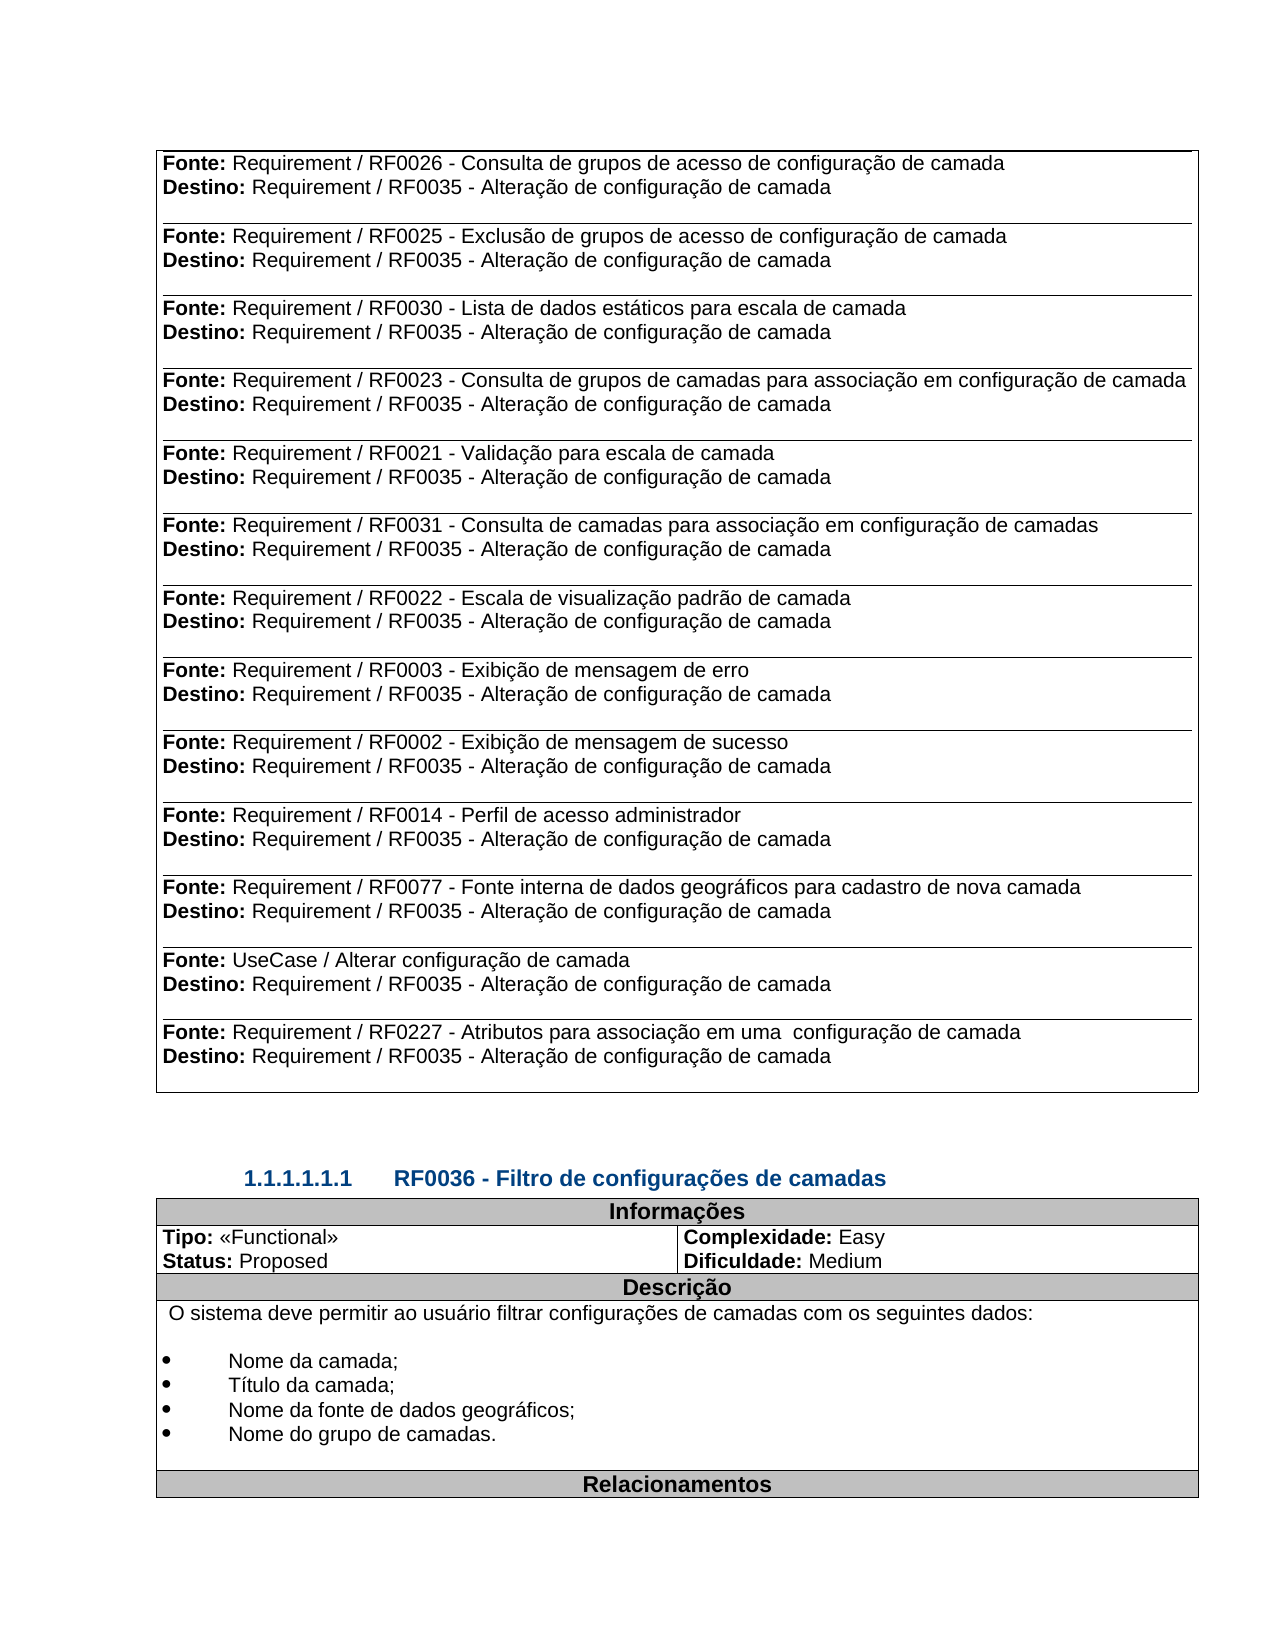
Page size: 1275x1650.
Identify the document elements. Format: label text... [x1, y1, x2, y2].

table_cell O sistema deve permitir ao usuário filtrar configurações de camadas com os seguintes dados: Nome da camada; Título da camada; Nome da fonte de dados geográficos; Nome do grupo de camadas. [157, 1301, 1198, 1470]
table_cell Fonte: Requirement / RF0003 - Exibição de mensagem de erro Destino: Requirement / RF0035 - Alteração de configuração de camada [163, 658, 1192, 730]
subtitle RF0036 - Filtro de configurações de camadas [244, 1165, 1125, 1192]
table_cell Descrição [157, 1274, 1198, 1300]
table_cell Fonte: Requirement / RF0025 - Exclusão de grupos de acesso de configuração de camada Destino: Requirement / RF0035 - Alteração de configuração de camada [163, 224, 1192, 295]
table_cell Fonte: Requirement / RF0031 - Consulta de camadas para associação em configuração de camadas Destino: Requirement / RF0035 - Alteração de configuração de camada [163, 514, 1192, 585]
table_cell Fonte: Requirement / RF0227 - Atributos para associação em uma configuração de camada Destino: Requirement / RF0035 - Alteração de configuração de camada [163, 1020, 1192, 1092]
table_cell Fonte: Requirement / RF0021 - Validação para escala de camada Destino: Requirement / RF0035 - Alteração de configuração de camada [163, 441, 1192, 512]
table_cell [157, 151, 1198, 1092]
table_header Informações [157, 1199, 1198, 1225]
table_cell Tipo: «Functional» Status: Proposed [157, 1226, 677, 1273]
table_cell Fonte: Requirement / RF0077 - Fonte interna de dados geográficos para cadastro de nova camada Destino: Requirement / RF0035 - Alteração de configuração de camada [163, 876, 1192, 947]
table_cell Fonte: Requirement / RF0030 - Lista de dados estáticos para escala de camada Destino: Requirement / RF0035 - Alteração de configuração de camada [163, 296, 1192, 368]
table_cell Relacionamentos [157, 1471, 1198, 1497]
table_cell Fonte: Requirement / RF0026 - Consulta de grupos de acesso de configuração de camada Destino: Requirement / RF0035 - Alteração de configuração de camada [163, 152, 1192, 223]
table_cell Complexidade: Easy Dificuldade: Medium [678, 1226, 1198, 1273]
table_cell Fonte: Requirement / RF0002 - Exibição de mensagem de sucesso Destino: Requirement / RF0035 - Alteração de configuração de camada [163, 731, 1192, 802]
table_cell Fonte: Requirement / RF0014 - Perfil de acesso administrador Destino: Requirement / RF0035 - Alteração de configuração de camada [163, 803, 1192, 874]
table_cell Fonte: Requirement / RF0023 - Consulta de grupos de camadas para associação em configuração de camada Destino: Requirement / RF0035 - Alteração de configuração de camada [163, 369, 1192, 440]
table_cell Fonte: UseCase / Alterar configuração de camada Destino: Requirement / RF0035 - Alteração de configuração de camada [163, 948, 1192, 1019]
table_cell Fonte: Requirement / RF0022 - Escala de visualização padrão de camada Destino: Requirement / RF0035 - Alteração de configuração de camada [163, 586, 1192, 657]
